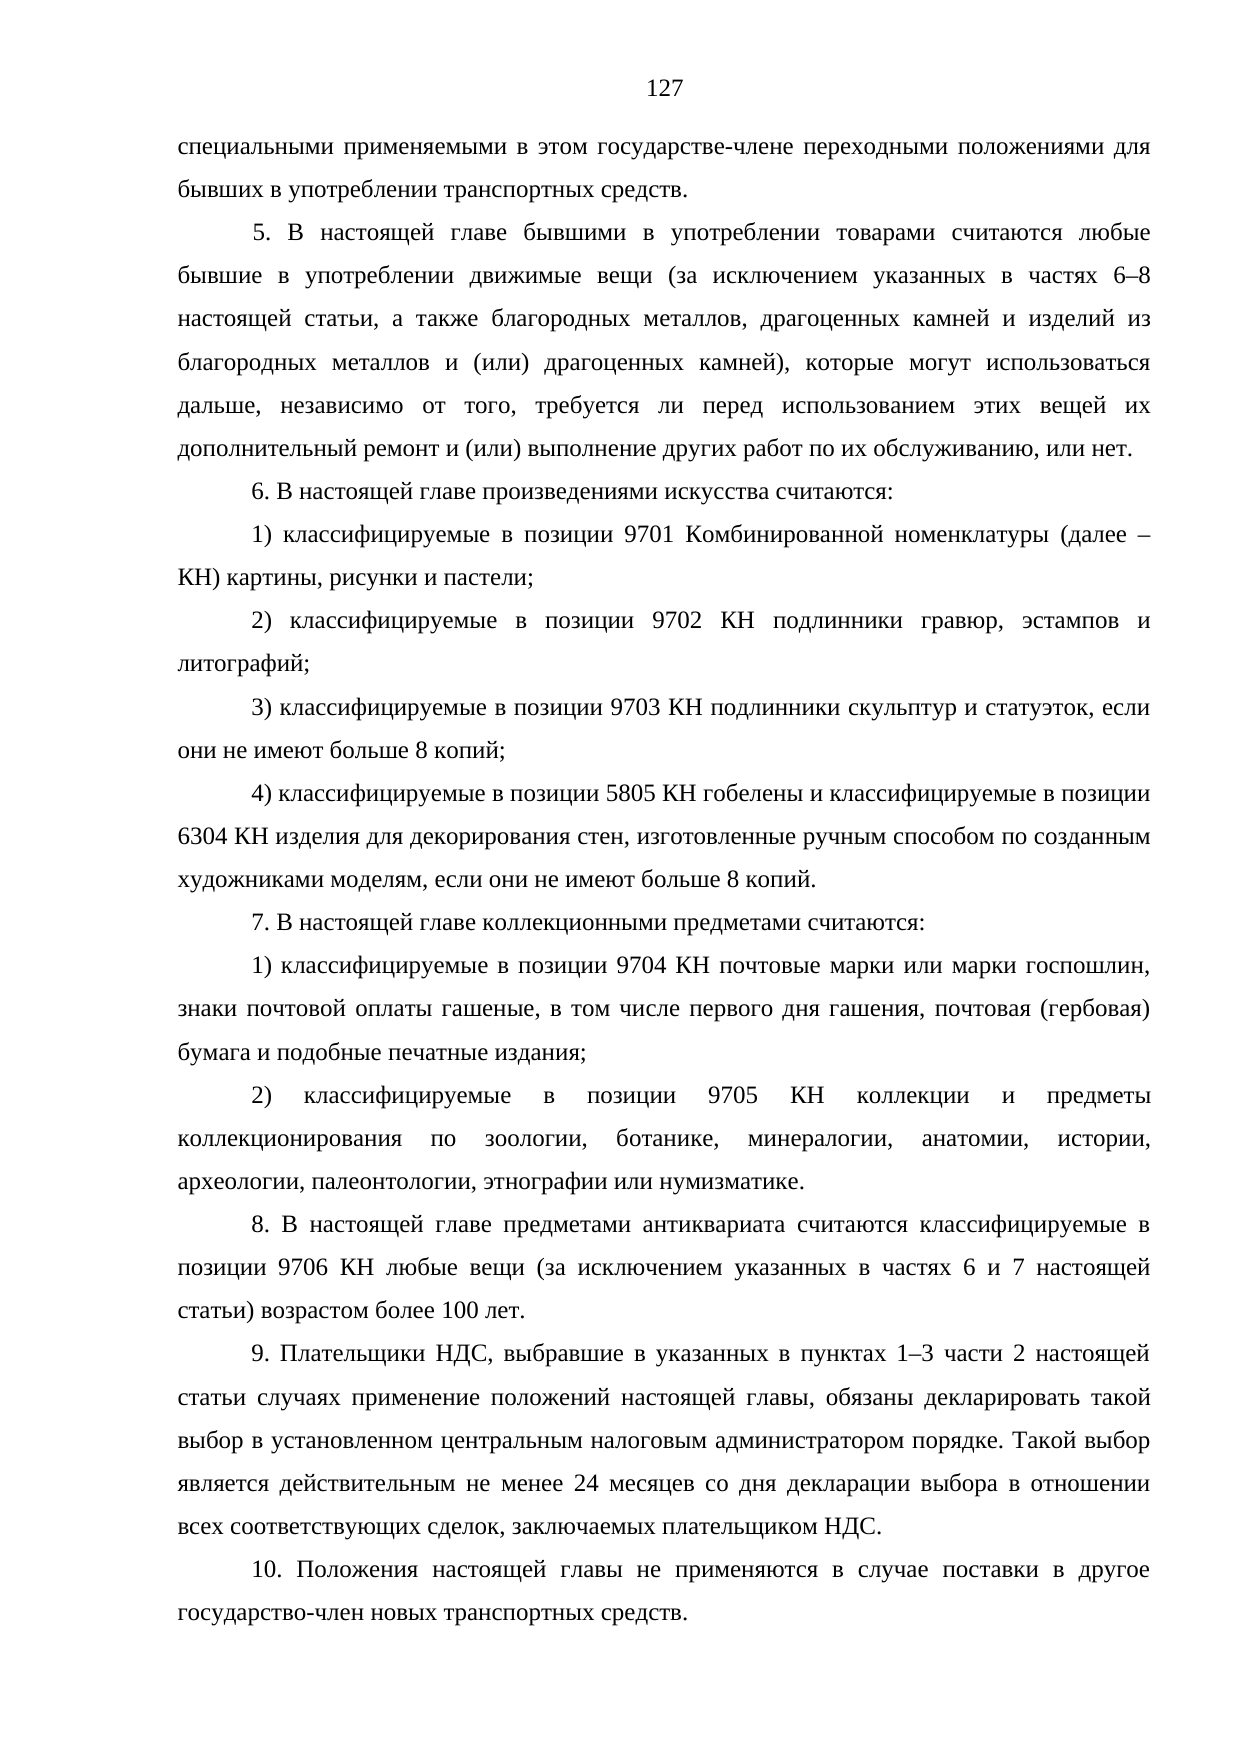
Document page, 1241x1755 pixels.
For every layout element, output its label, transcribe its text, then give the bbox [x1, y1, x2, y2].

text 8. В настоящей главе предметами антиквариата считаются классифицируемые в позиции 9706 КН любые вещи (за исключением указанных в частях 6 и 7 настоящей статьи) возрастом более 100 лет. [177, 1209, 1152, 1324]
text специальными применяемыми в этом государстве-члене переходными положениями для бывших в употреблении транспортных средств. [177, 131, 1152, 203]
text 2) классифицируемые в позиции 9705 КН коллекции и предметы коллекционирования по зоологии, ботанике, минералогии, анатомии, истории, археологии, палеонтологии, этнографии или нумизматике. [177, 1080, 1152, 1195]
text 2) классифицируемые в позиции 9702 КН подлинники гравюр, эстампов и литографий; [177, 605, 1152, 677]
text 3) классифицируемые в позиции 9703 КН подлинники скульптур и статуэток, если они не имеют больше 8 копий; [177, 692, 1152, 763]
text 5. В настоящей главе бывшими в употреблении товарами считаются любые бывшие в употреблении движимые вещи (за исключением указанных в частях 6–8 настоящей статьи, а также благородных металлов, драгоценных камней и изделий из благородных металлов и (или) драгоценных камней), которые могут использоваться дальше, независимо от того, требуется ли перед использованием этих вещей их дополнительный ремонт и (или) выполнение других работ по их обслуживанию, или нет. [177, 217, 1152, 462]
text 9. Плательщики НДС, выбравшие в указанных в пунктах 1–3 части 2 настоящей статьи случаях применение положений настоящей главы, обязаны декларировать такой выбор в установленном центральным налоговым администратором порядке. Такой выбор является действительным не менее 24 месяцев со дня декларации выбора в отношении всех соответствующих сделок, заключаемых плательщиком НДС. [177, 1338, 1152, 1540]
text 4) классифицируемые в позиции 5805 КН гобелены и классифицируемые в позиции 6304 КН изделия для декорирования стен, изготовленные ручным способом по созданным художниками моделям, если они не имеют больше 8 копий. [177, 778, 1152, 893]
text 7. В настоящей главе коллекционными предметами считаются: [177, 907, 1152, 936]
text 1) классифицируемые в позиции 9704 КН почтовые марки или марки госпошлин, знаки почтовой оплаты гашеные, в том числе первого дня гашения, почтовая (гербовая) бумага и подобные печатные издания; [177, 950, 1152, 1065]
text 1) классифицируемые в позиции 9701 Комбинированной номенклатуры (далее – КН) картины, рисунки и пастели; [177, 519, 1152, 591]
text 6. В настоящей главе произведениями искусства считаются: [177, 476, 1152, 505]
text 10. Положения настоящей главы не применяются в случае поставки в другое государство-член новых транспортных средств. [177, 1554, 1152, 1626]
